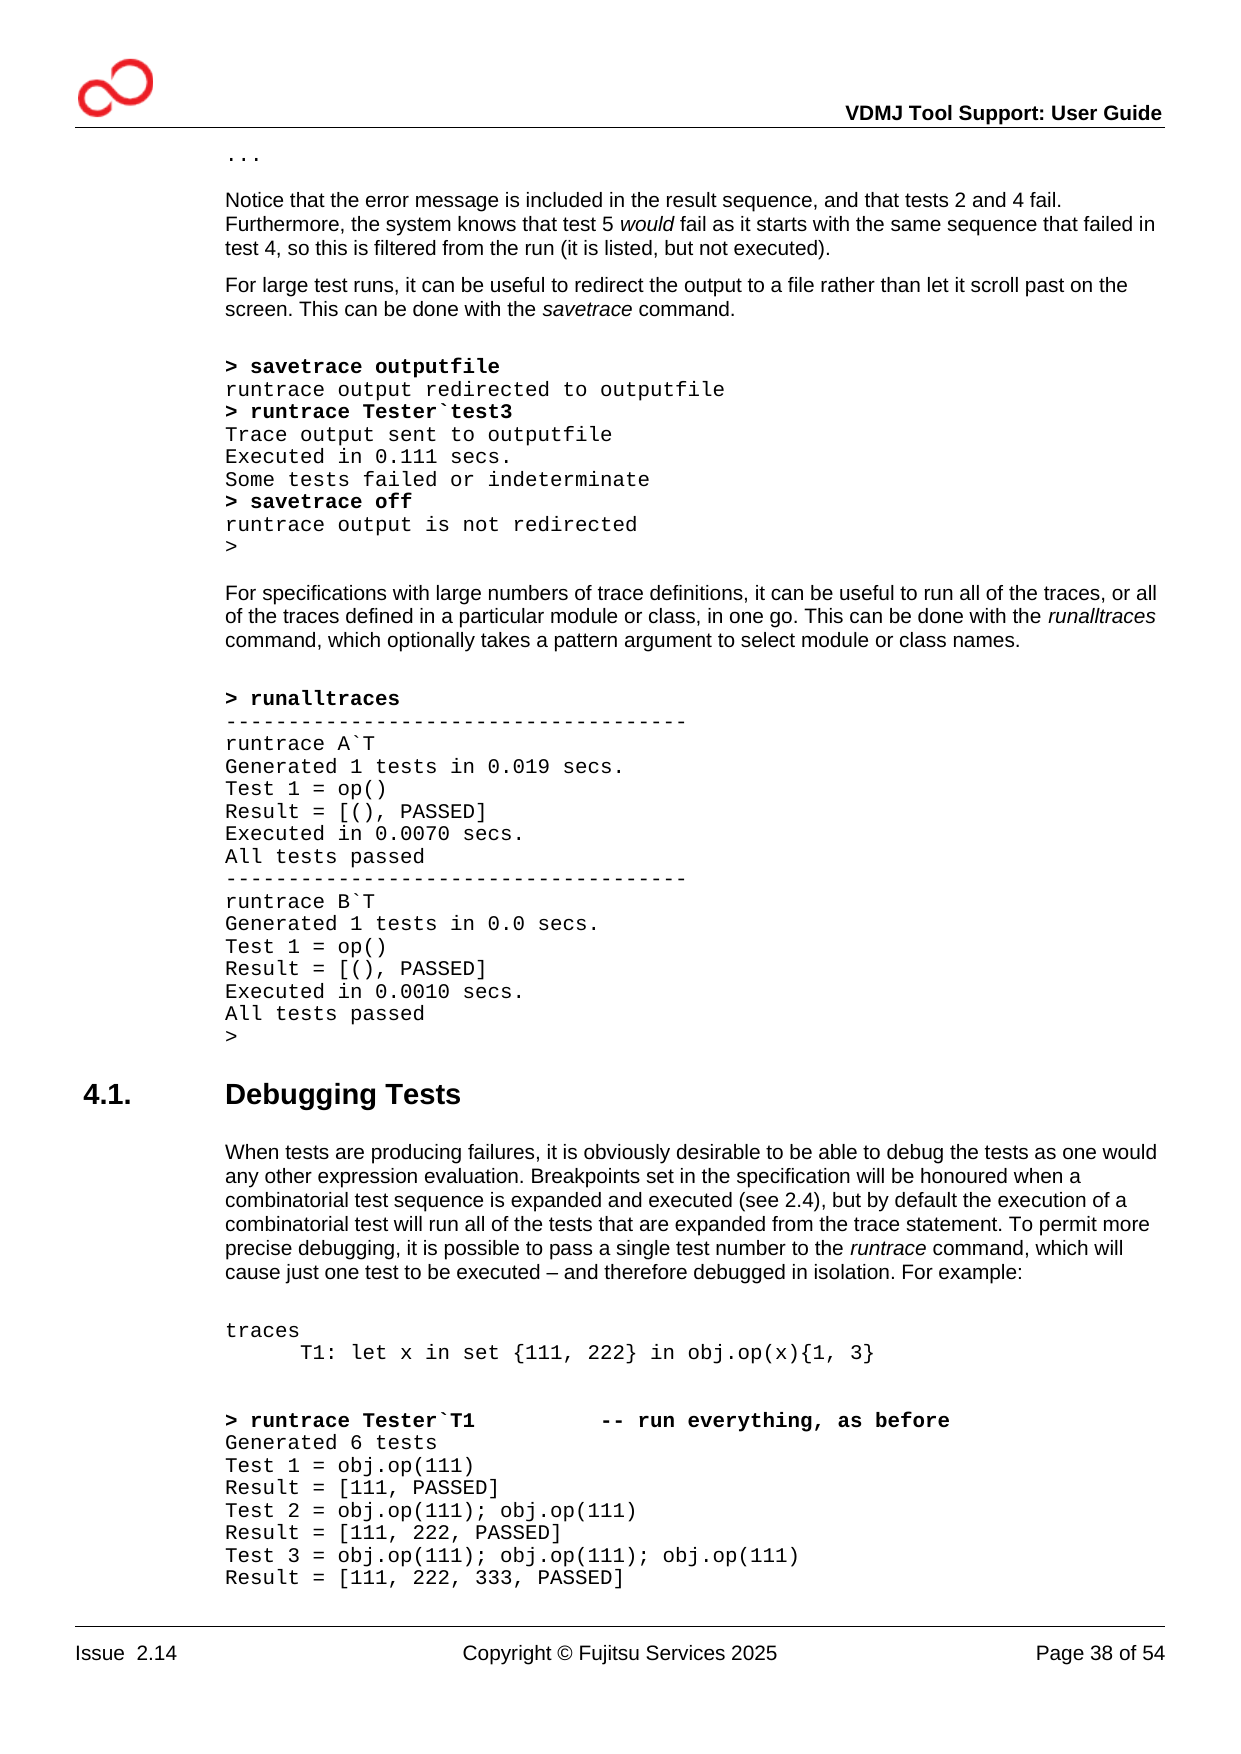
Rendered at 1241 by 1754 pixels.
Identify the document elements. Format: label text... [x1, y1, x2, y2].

text ------------------------------------- [225, 710, 1165, 733]
text Test 2 = obj.op(111); obj.op(111) [225, 1499, 1165, 1522]
text Generated 1 tests in 0.019 secs. [225, 755, 1165, 778]
text ------------------------------------- [225, 868, 1165, 890]
text Executed in 0.0010 secs. [225, 980, 1165, 1003]
text Generated 1 tests in 0.0 secs. [225, 913, 1165, 935]
text > runalltraces [225, 688, 1165, 710]
text For specifications with large numbers of trace definitions, it can be useful to run all of the traces, or all of the traces defined in a particular module or class, in one go. This can be done with the runalltraces command, which optionally takes a pattern argument to select module or class names. [225, 581, 1165, 653]
text ... [225, 143, 1165, 166]
text All tests passed [225, 845, 1165, 868]
text Result = [111, 222, 333, PASSED] [225, 1567, 1165, 1589]
text Some tests failed or indeterminate [225, 468, 1165, 491]
text Test 1 = op() [225, 935, 1165, 958]
text Test 3 = obj.op(111); obj.op(111); obj.op(111) [225, 1544, 1165, 1567]
text traces [225, 1319, 1165, 1342]
text runtrace B`T [225, 890, 1165, 913]
text runtrace output redirected to outputfile [225, 378, 1165, 401]
text runtrace A`T [225, 733, 1165, 755]
text Executed in 0.0070 secs. [225, 823, 1165, 845]
text > [225, 536, 1165, 558]
subtitle Debugging Tests [75, 1078, 1165, 1110]
text Result = [(), PASSED] [225, 800, 1165, 823]
text Test 1 = op() [225, 778, 1165, 800]
text Notice that the error message is included in the result sequence, and that tests 2 and 4 fail. Furthermore, the system knows that test 5 would fail as it starts with the same sequence that failed in test 4, so this is filtered from the run (it is listed, but not executed). [225, 188, 1165, 260]
text Result = [(), PASSED] [225, 958, 1165, 980]
text Result = [111, 222, PASSED] [225, 1522, 1165, 1544]
text runtrace output is not redirected [225, 513, 1165, 536]
text > savetrace off [225, 491, 1165, 513]
text > runtrace Tester`test3 [225, 401, 1165, 423]
text Result = [111, PASSED] [225, 1477, 1165, 1499]
text > runtrace Tester`T1 -- run everything, as before [225, 1409, 1165, 1432]
text > [225, 1025, 1165, 1048]
text When tests are producing failures, it is obviously desirable to be able to debug the tests as one would any other expression evaluation. Breakpoints set in the specification will be honoured when a combinatorial test sequence is expanded and executed (see 2.4), but by default the execution of a combinatorial test will run all of the tests that are expanded from the trace statement. To permit more precise debugging, it is possible to pass a single test number to the runtrace command, which will cause just one test to be executed – and therefore debugged in isolation. For example: [225, 1140, 1165, 1284]
text Test 1 = obj.op(111) [225, 1454, 1165, 1477]
text > savetrace outputfile [225, 356, 1165, 378]
text Generated 6 tests [225, 1432, 1165, 1454]
text T1: let x in set {111, 222} in obj.op(x){1, 3} [225, 1342, 1165, 1364]
text For large test runs, it can be useful to redirect the output to a file rather than let it scroll past on the screen. This can be done with the savetrace command. [225, 273, 1165, 321]
text Executed in 0.111 secs. [225, 446, 1165, 468]
picture [78, 52, 153, 127]
text Trace output sent to outputfile [225, 423, 1165, 446]
text All tests passed [225, 1003, 1165, 1025]
